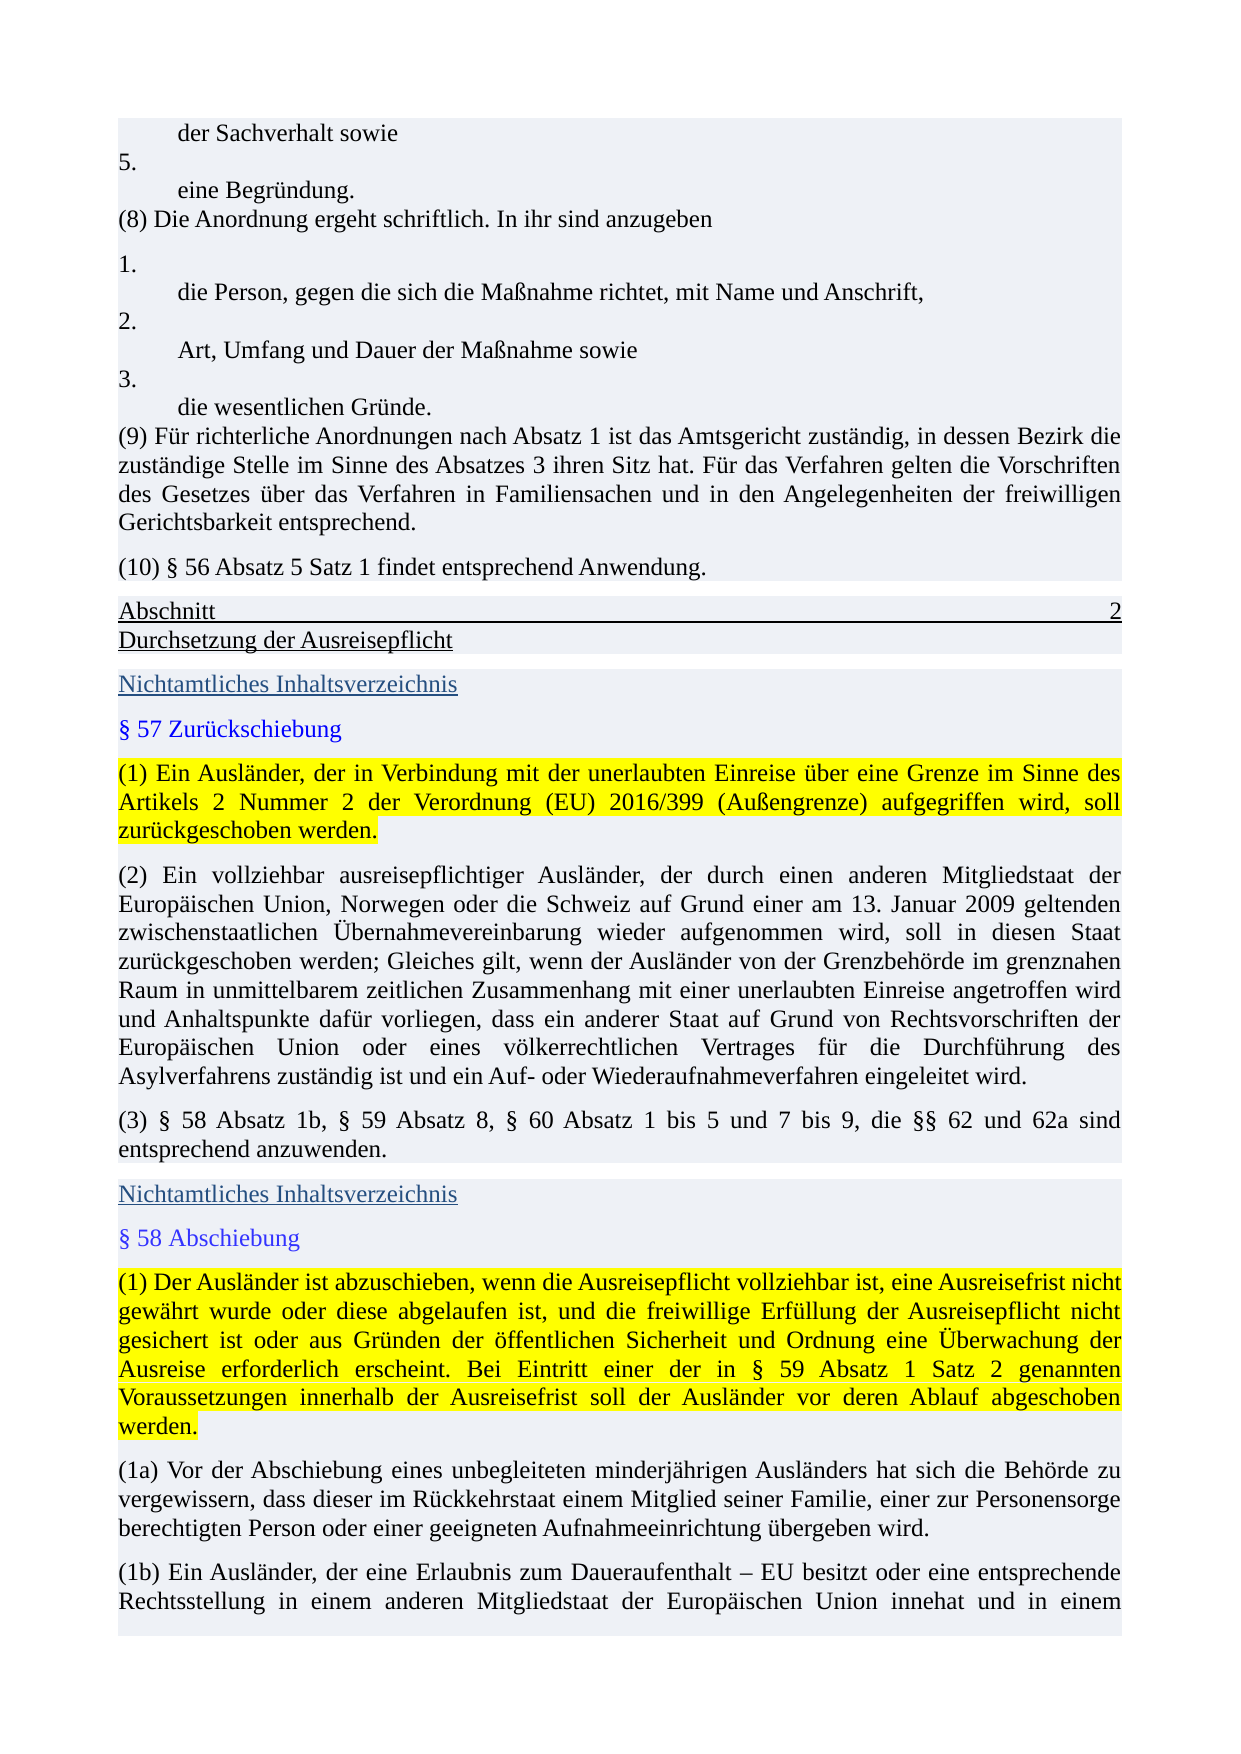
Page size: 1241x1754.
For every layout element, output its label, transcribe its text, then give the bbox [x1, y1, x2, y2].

text (1) Ein Ausländer, der in Verbindung mit der unerlaubten Einreise über eine Grenze im Sinne des Artikels 2 Nummer 2 der Verordnung (EU) 2016/399 (Außengrenze) aufgegriffen wird, soll zurückgeschoben werden. [118, 758, 1122, 844]
subtitle Durchsetzung der Ausreisepflicht [118, 623, 1122, 654]
list Art, Umfang und Dauer der Maßnahme sowie [177, 335, 1122, 364]
text (1) Der Ausländer ist abzuschieben, wenn die Ausreisepflicht vollziehbar ist, eine Ausreisefrist nicht gewährt wurde oder diese abgelaufen ist, und die freiwillige Erfüllung der Ausreisepflicht nicht gesichert ist oder aus Gründen der öffentlichen Sicherheit und Ordnung eine Überwachung der Ausreise erforderlich erscheint. Bei Eintritt einer der in § 59 Absatz 1 Satz 2 genannten Voraussetzungen innerhalb der Ausreisefrist soll der Ausländer vor deren Ablauf abgeschoben werden. [118, 1267, 1122, 1440]
text (10) § 56 Absatz 5 Satz 1 findet entsprechend Anwendung. [118, 552, 1122, 581]
subtitle 1. [118, 249, 1122, 277]
list die wesentlichen Gründe. [177, 392, 1122, 421]
list die Person, gegen die sich die Maßnahme richtet, mit Name und Anschrift, [177, 277, 1122, 306]
subtitle Abschnitt 2 [118, 596, 1122, 621]
subtitle 5. [118, 147, 1122, 176]
text (1b) Ein Ausländer, der eine Erlaubnis zum Daueraufenthalt – EU besitzt oder eine entsprechende Rechtsstellung in einem anderen Mitgliedstaat der Europäischen Union innehat und in einem [118, 1557, 1122, 1615]
text (8) Die Anordnung ergeht schriftlich. In ihr sind anzugeben [118, 204, 1122, 233]
subtitle 2. [118, 306, 1122, 335]
text (3) § 58 Absatz 1b, § 59 Absatz 8, § 60 Absatz 1 bis 5 und 7 bis 9, die §§ 62 und 62a sind entsprechend anzuwenden. [118, 1106, 1122, 1163]
list der Sachverhalt sowie [177, 118, 1122, 147]
text Nichtamtliches Inhaltsverzeichnis [118, 669, 1122, 698]
text (1a) Vor der Abschiebung eines unbegleiteten minderjährigen Ausländers hat sich die Behörde zu vergewissern, dass dieser im Rückkehrstaat einem Mitglied seiner Familie, einer zur Personensorge berechtigten Person oder einer geeigneten Aufnahmeeinrichtung übergeben wird. [118, 1456, 1122, 1542]
subtitle § 57 Zurückschiebung [118, 714, 1122, 742]
text (2) Ein vollziehbar ausreisepflichtiger Ausländer, der durch einen anderen Mitgliedstaat der Europäischen Union, Norwegen oder die Schweiz auf Grund einer am 13. Januar 2009 geltenden zwischenstaatlichen Übernahmevereinbarung wieder aufgenommen wird, soll in diesen Staat zurückgeschoben werden; Gleiches gilt, wenn der Ausländer von der Grenzbehörde im grenznahen Raum in unmittelbarem zeitlichen Zusammenhang mit einer unerlaubten Einreise angetroffen wird und Anhaltspunkte dafür vorliegen, dass ein anderer Staat auf Grund von Rechtsvorschriften der Europäischen Union oder eines völkerrechtlichen Vertrages für die Durchführung des Asylverfahrens zuständig ist und ein Auf- oder Wiederaufnahmeverfahren eingeleitet wird. [118, 860, 1122, 1090]
subtitle 3. [118, 364, 1122, 392]
text Nichtamtliches Inhaltsverzeichnis [118, 1179, 1122, 1207]
subtitle § 58 Abschiebung [118, 1223, 1122, 1252]
list eine Begründung. [177, 176, 1122, 204]
text (9) Für richterliche Anordnungen nach Absatz 1 ist das Amtsgericht zuständig, in dessen Bezirk die zuständige Stelle im Sinne des Absatzes 3 ihren Sitz hat. Für das Verfahren gelten die Vorschriften des Gesetzes über das Verfahren in Familiensachen und in den Angelegenheiten der freiwilligen Gerichtsbarkeit entsprechend. [118, 421, 1122, 536]
